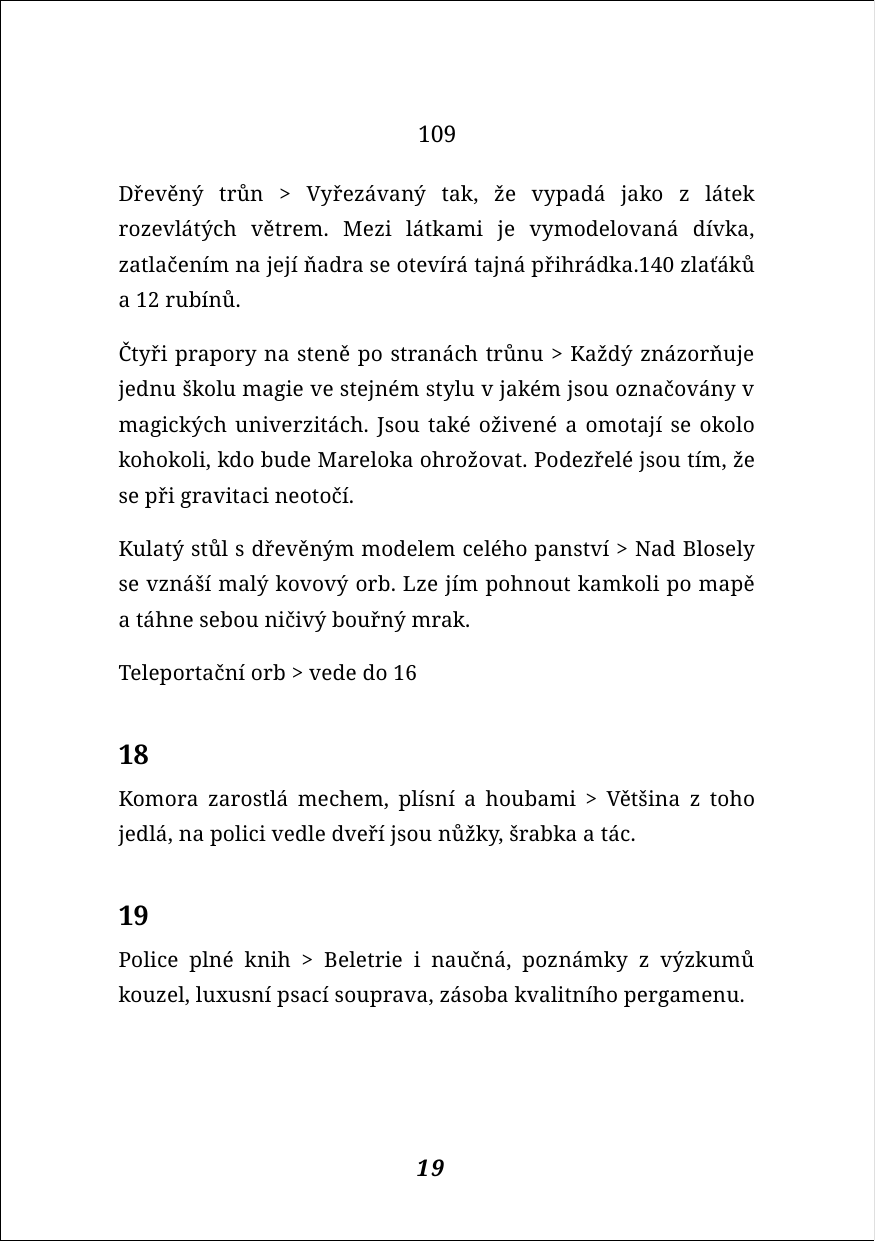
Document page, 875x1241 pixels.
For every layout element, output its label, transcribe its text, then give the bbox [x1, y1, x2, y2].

subtitle 18 [118, 735, 756, 772]
text Čtyři prapory na steně po stranách trůnu > Každý znázorňuje jednu školu magie ve stejném stylu v jakém jsou označovány v magických univerzitách. Jsou také oživené a omotají se okolo kohokoli, kdo bude Mareloka ohrožovat. Podezřelé jsou tím, že se při gravitaci neotočí. [118, 339, 756, 509]
text Dřevěný trůn > Vyřezávaný tak, že vypadá jako z látek rozevlátých větrem. Mezi látkami je vymodelovaná dívka, zatlačením na její ňadra se otevírá tajná přihrádka.140 zlaťáků a 12 rubínů. [118, 179, 756, 314]
text Teleportační orb > vede do 16 [118, 658, 756, 687]
text Komora zarostlá mechem, plísní a houbami > Většina z toho jedlá, na polici vedle dveří jsou nůžky, šrabka a tác. [118, 784, 756, 848]
subtitle 19 [118, 896, 756, 933]
text Police plné knih > Beletrie i naučná, poznámky z výzkumů kouzel, luxusní psací souprava, zásoba kvalitního pergamenu. [118, 945, 756, 1009]
text Kulatý stůl s dřevěným modelem celého panství > Nad Blosely se vznáší malý kovový orb. Lze jím pohnout kamkoli po mapě a táhne sebou ničivý bouřný mrak. [118, 534, 756, 633]
